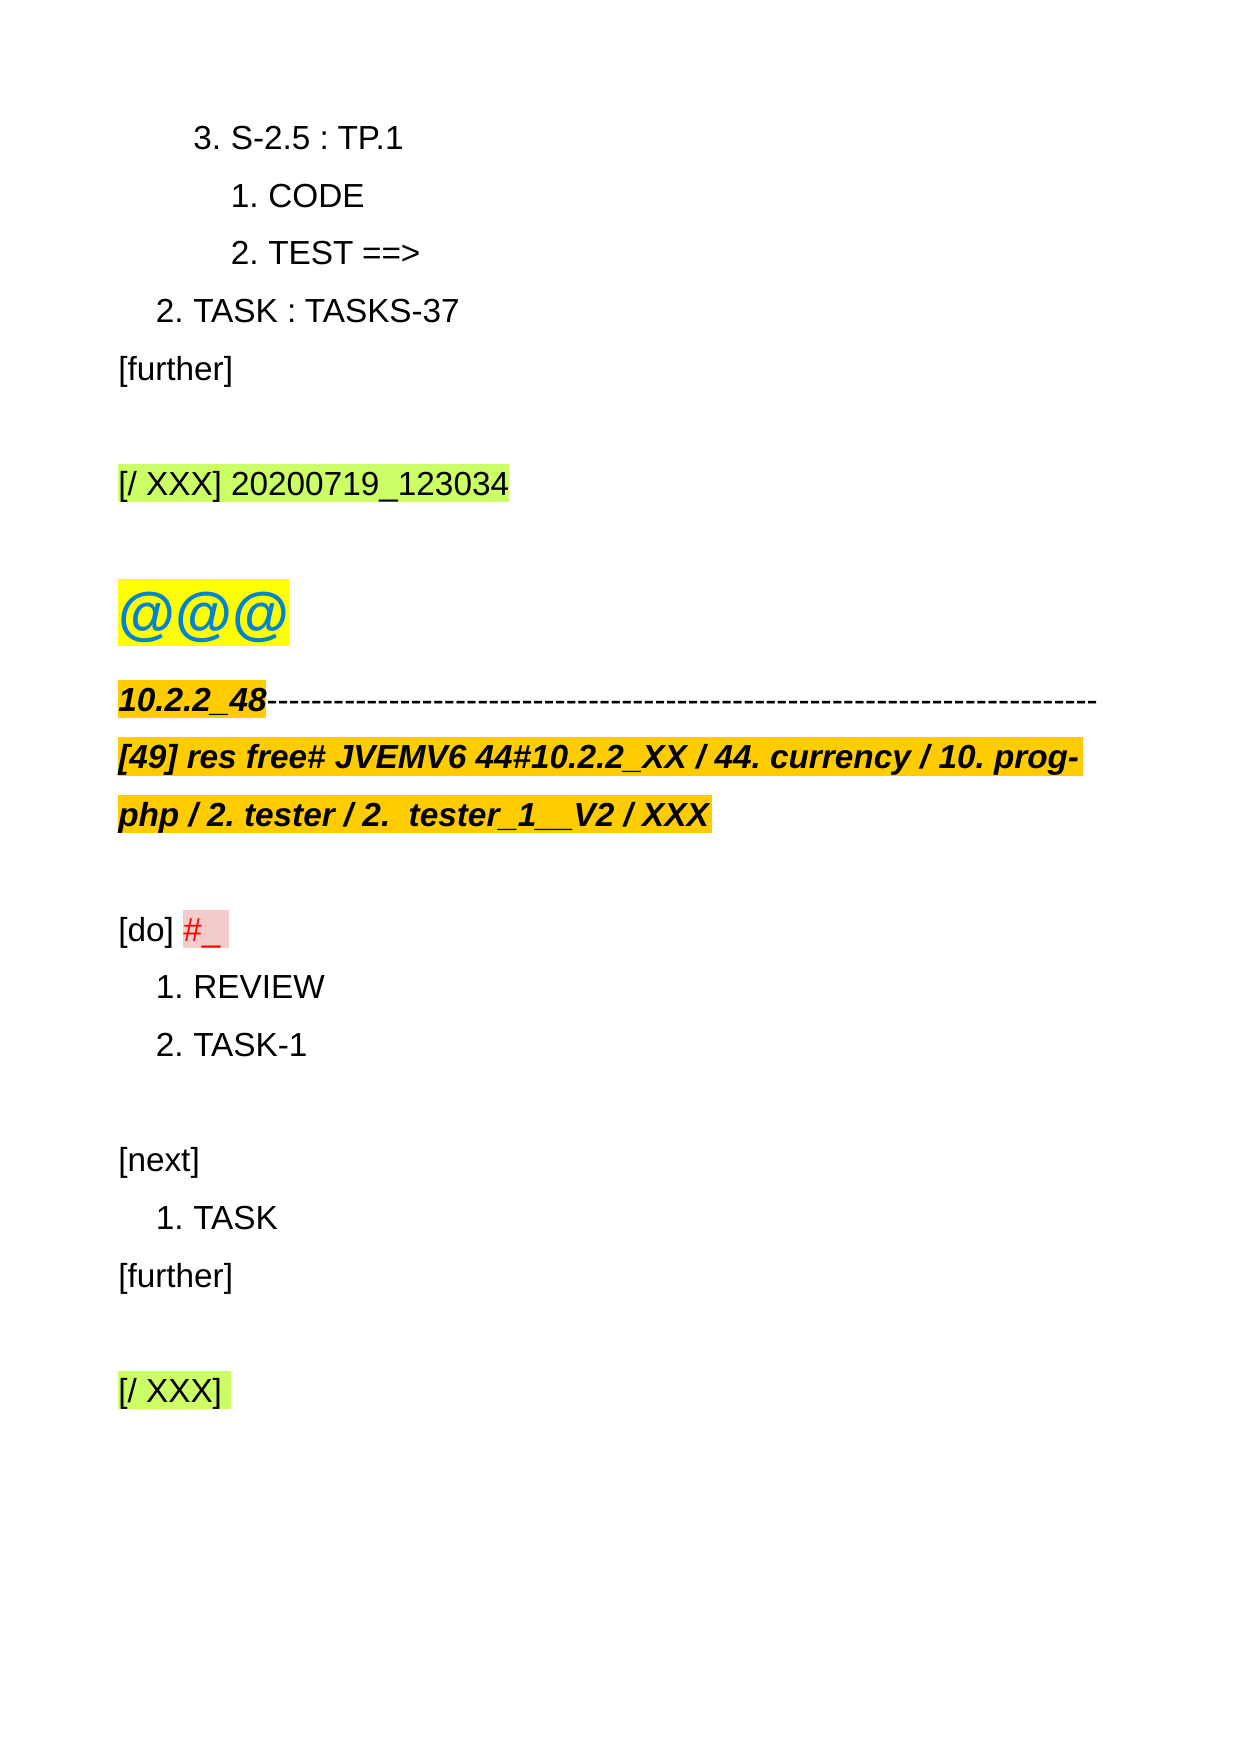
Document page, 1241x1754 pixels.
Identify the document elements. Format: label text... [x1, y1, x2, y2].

list TEST ==> [231, 233, 1122, 272]
list S-2.5 : TP.1 [193, 118, 1122, 157]
text [/ XXX] [118, 1313, 1122, 1409]
text [/ XXX] 20200719_123034 [118, 406, 1122, 502]
text [49] res free# JVEMV6 44#10.2.2_XX / 44. currency / 10. prog-php / 2. tester / 2. tester_1__V2 / XXX [118, 737, 1122, 833]
text 10.2.2_48--------------------------------------------------------------------------- [118, 679, 1122, 718]
list CODE [231, 176, 1122, 214]
text @@@ [118, 579, 1122, 646]
list TASK-1 [156, 1025, 1122, 1064]
text [next] [118, 1140, 1122, 1179]
list REVIEW [156, 968, 1122, 1006]
text [further] [118, 348, 1122, 387]
text [do] #_ [118, 910, 1122, 948]
list TASK : TASKS-37 [156, 291, 1122, 329]
text [further] [118, 1256, 1122, 1294]
list TASK [156, 1198, 1122, 1236]
